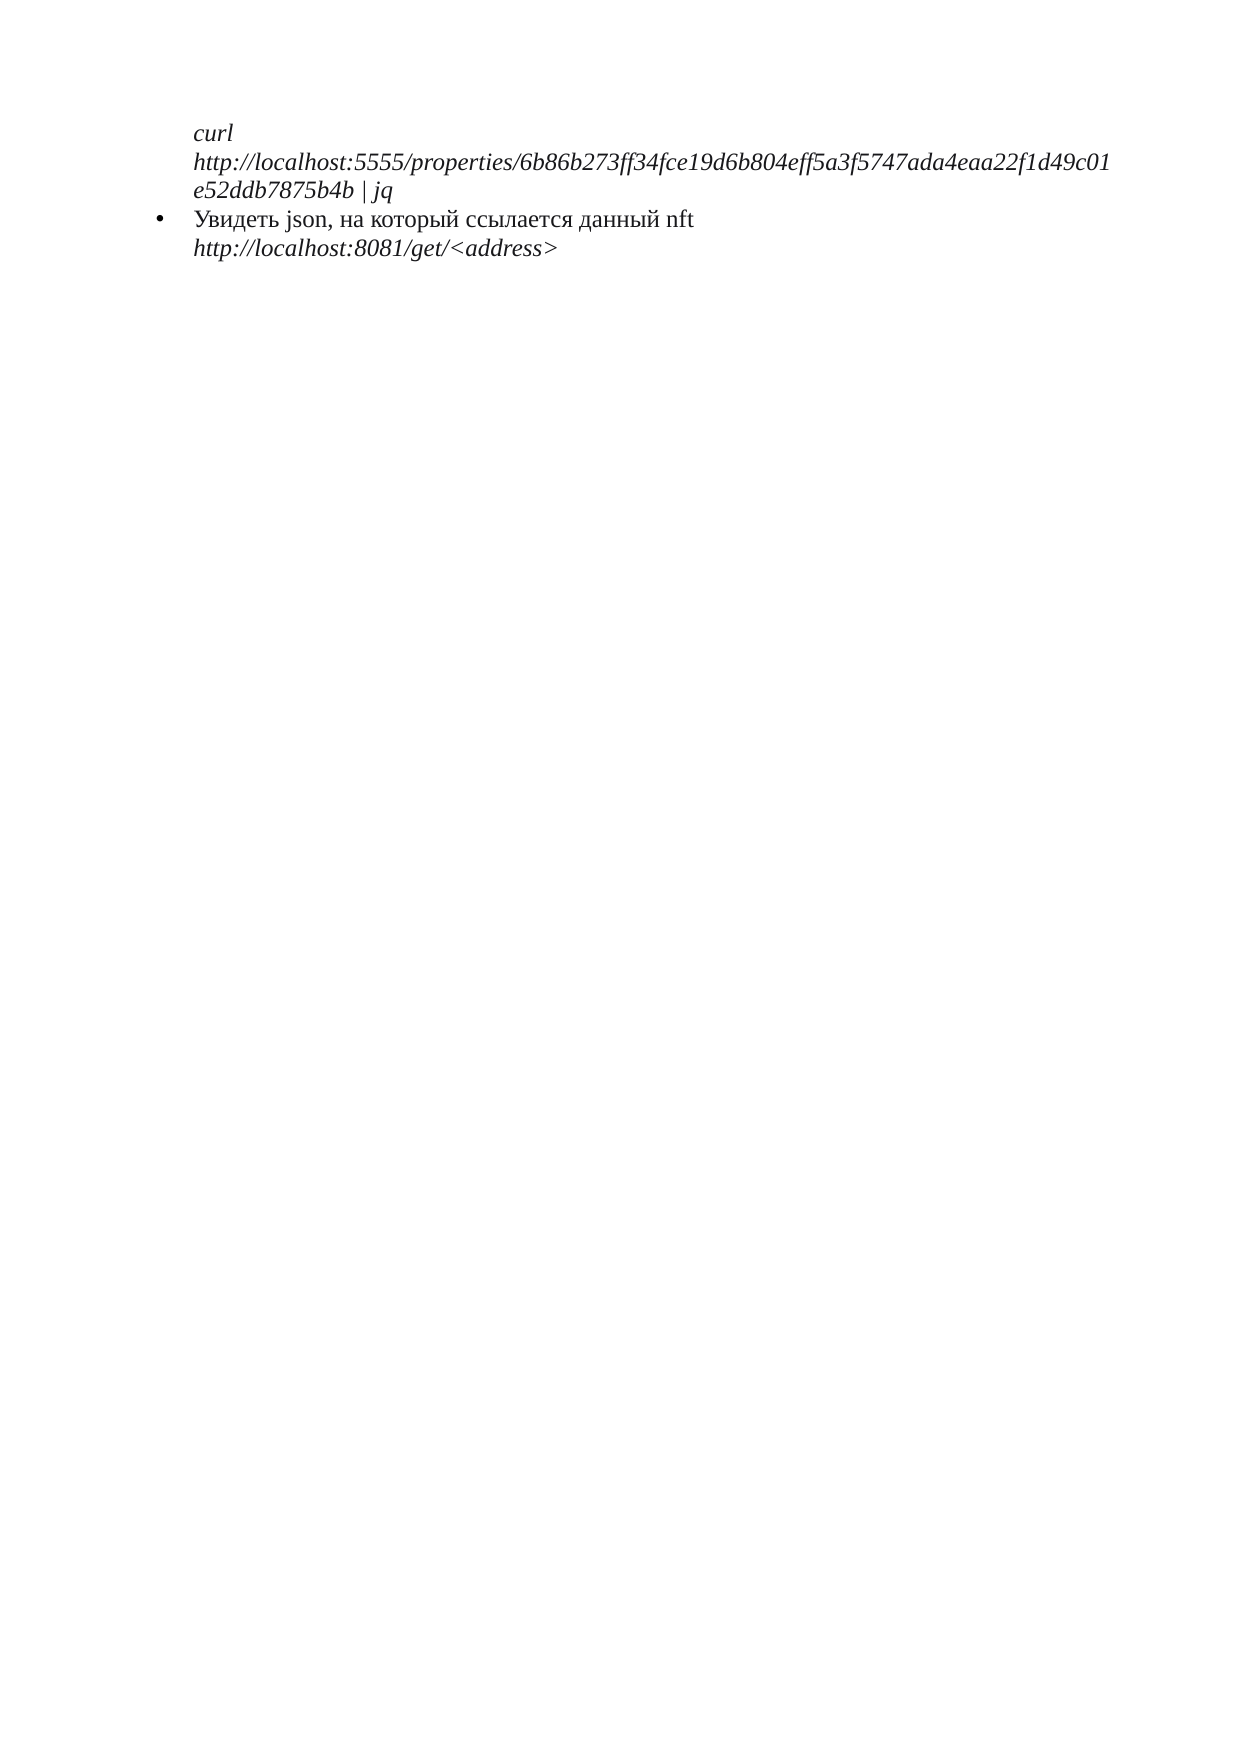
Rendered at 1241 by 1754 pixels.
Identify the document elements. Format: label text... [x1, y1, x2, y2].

list Увидеть json, на который ссылается данный nft [156, 204, 1122, 233]
list curl http://localhost:5555/properties/6b86b273ff34fce19d6b804eff5a3f5747ada4eaa22f1d49c01e52ddb7875b4b | jq [156, 118, 1122, 204]
list http://localhost:8081/get/<address> [156, 233, 1122, 262]
